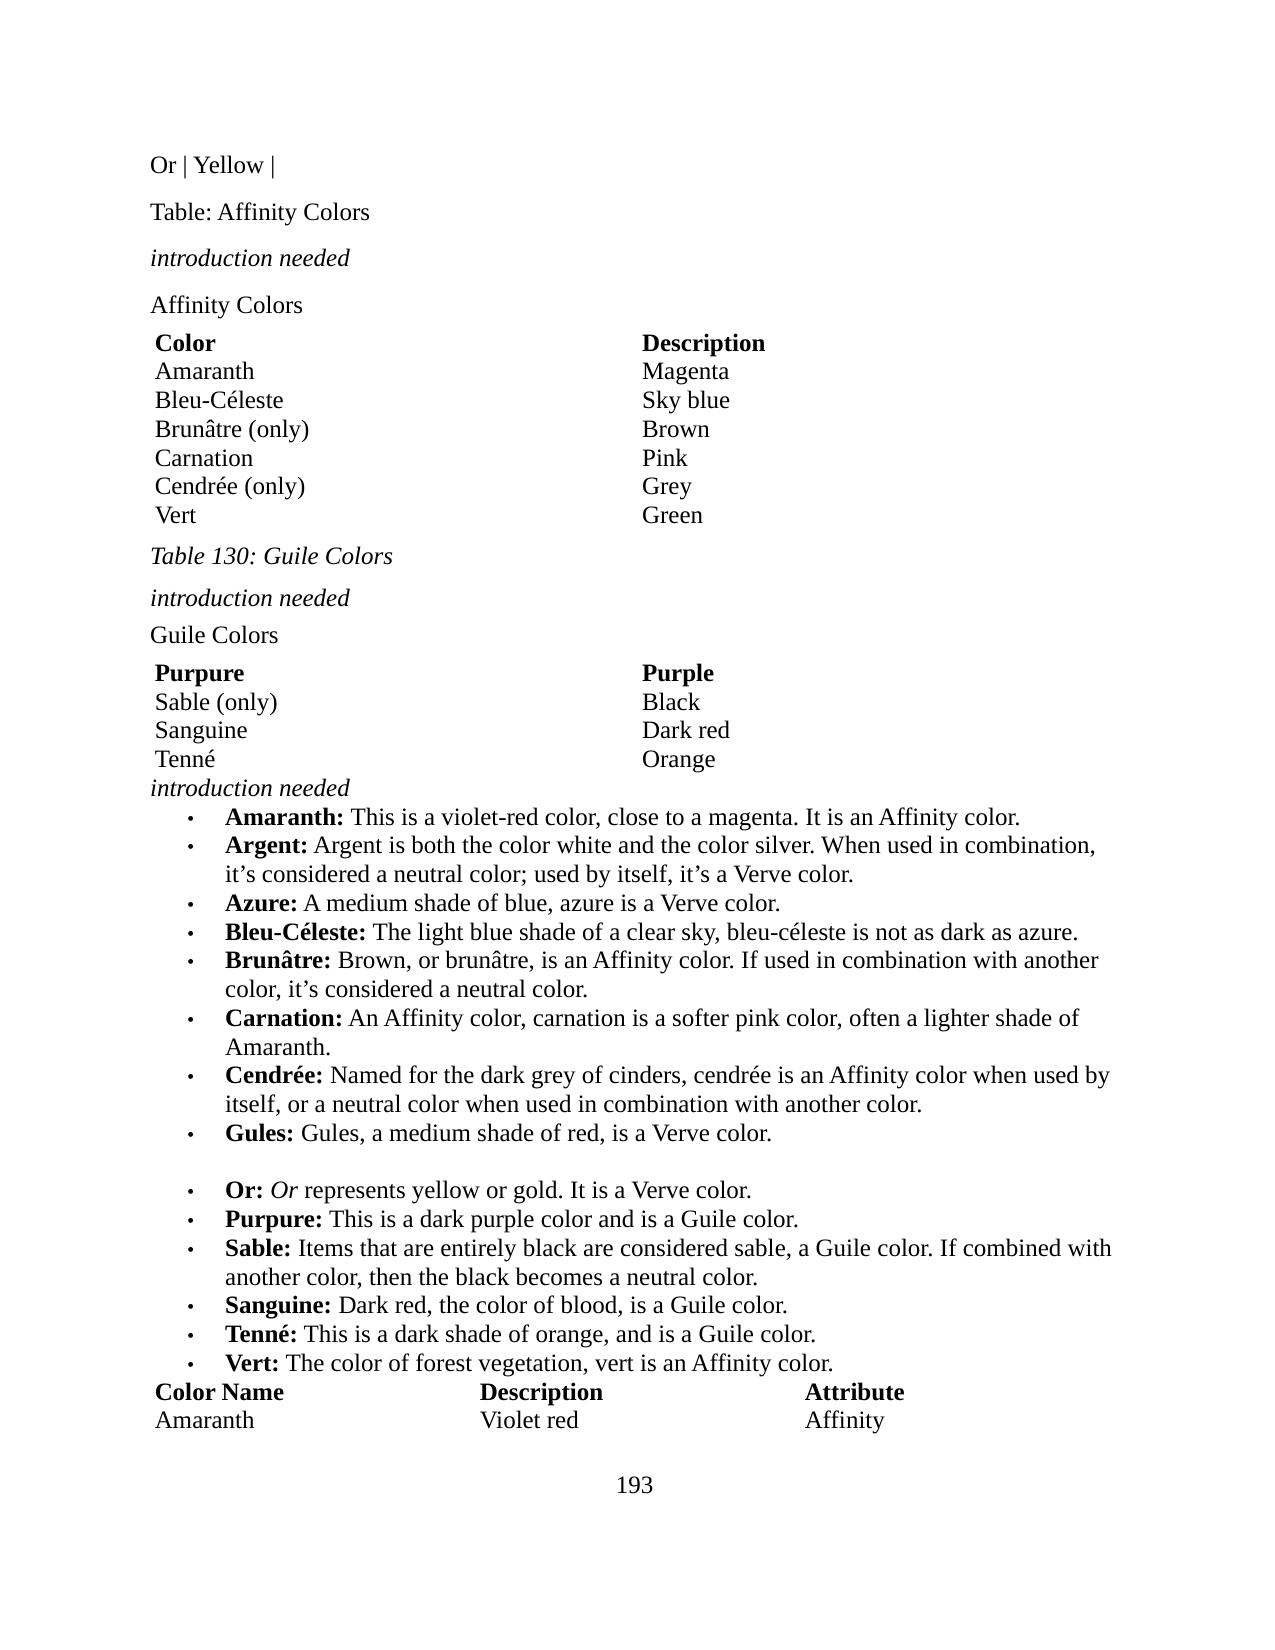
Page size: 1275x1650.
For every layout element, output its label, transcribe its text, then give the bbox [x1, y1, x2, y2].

table_cell Orange [638, 744, 1125, 773]
table_header Purple [638, 658, 1125, 687]
table_cell Violet red [475, 1406, 800, 1434]
list Amaranth: This is a violet-red color, close to a magenta. It is an Affinity color. [187, 802, 1125, 831]
list Tenné: This is a dark shade of orange, and is a Guile color. [187, 1319, 1125, 1348]
table_cell Dark red [638, 716, 1125, 744]
list Vert: The color of forest vegetation, vert is an Affinity color. [187, 1348, 1125, 1377]
list Sable: Items that are entirely black are considered sable, a Guile color. If combined with another color, then the black becomes a neutral color. [187, 1233, 1125, 1291]
table_header Description [638, 328, 1125, 356]
list Bleu-Céleste: The light blue shade of a clear sky, bleu-céleste is not as dark as azure. [187, 917, 1125, 946]
table_cell Brown [638, 414, 1125, 443]
list Cendrée: Named for the dark grey of cinders, cendrée is an Affinity color when used by itself, or a neutral color when used in combination with another color. [187, 1061, 1125, 1118]
text Or | Yellow | [150, 150, 1125, 179]
text Affinity Colors [150, 290, 1125, 319]
table_cell Sanguine [150, 716, 637, 744]
table_cell Sky blue [638, 385, 1125, 414]
text Table: Affinity Colors [150, 197, 1125, 225]
table_cell Grey [638, 471, 1125, 500]
table_cell Sable (only) [150, 687, 637, 716]
table_header Color Name [150, 1377, 475, 1406]
text introduction needed [150, 583, 1125, 611]
table_cell Amaranth [150, 356, 637, 385]
list Brunâtre: Brown, or brunâtre, is an Affinity color. If used in combination with another color, it’s considered a neutral color. [187, 946, 1125, 1003]
table_header Description [475, 1377, 800, 1406]
text introduction needed [150, 773, 1125, 802]
list Carnation: An Affinity color, carnation is a softer pink color, often a lighter shade of Amaranth. [187, 1003, 1125, 1061]
table_header Purpure [150, 658, 637, 687]
list Argent: Argent is both the color white and the color silver. When used in combination, it’s considered a neutral color; used by itself, it’s a Verve color. [187, 831, 1125, 888]
text introduction needed [150, 243, 1125, 272]
list Sanguine: Dark red, the color of blood, is a Guile color. [187, 1291, 1125, 1319]
list Purpure: This is a dark purple color and is a Guile color. [187, 1204, 1125, 1233]
table_cell Magenta [638, 356, 1125, 385]
list Azure: A medium shade of blue, azure is a Verve color. [187, 888, 1125, 917]
text Table 130: Guile Colors [150, 541, 1125, 570]
table_cell Green [638, 500, 1125, 529]
table_cell Cendrée (only) [150, 471, 637, 500]
text Guile Colors [150, 620, 1125, 649]
table_cell Tenné [150, 744, 637, 773]
table_cell Affinity [800, 1406, 1125, 1434]
table_cell Brunâtre (only) [150, 414, 637, 443]
table_cell Vert [150, 500, 637, 529]
list Gules: Gules, a medium shade of red, is a Verve color. [187, 1118, 1125, 1176]
list Or: Or represents yellow or gold. It is a Verve color. [187, 1176, 1125, 1204]
table_cell Black [638, 687, 1125, 716]
table_header Attribute [800, 1377, 1125, 1406]
table_cell Bleu-Céleste [150, 385, 637, 414]
table_cell Amaranth [150, 1406, 475, 1434]
table_cell Pink [638, 443, 1125, 471]
table_cell Carnation [150, 443, 637, 471]
table_header Color [150, 328, 637, 356]
